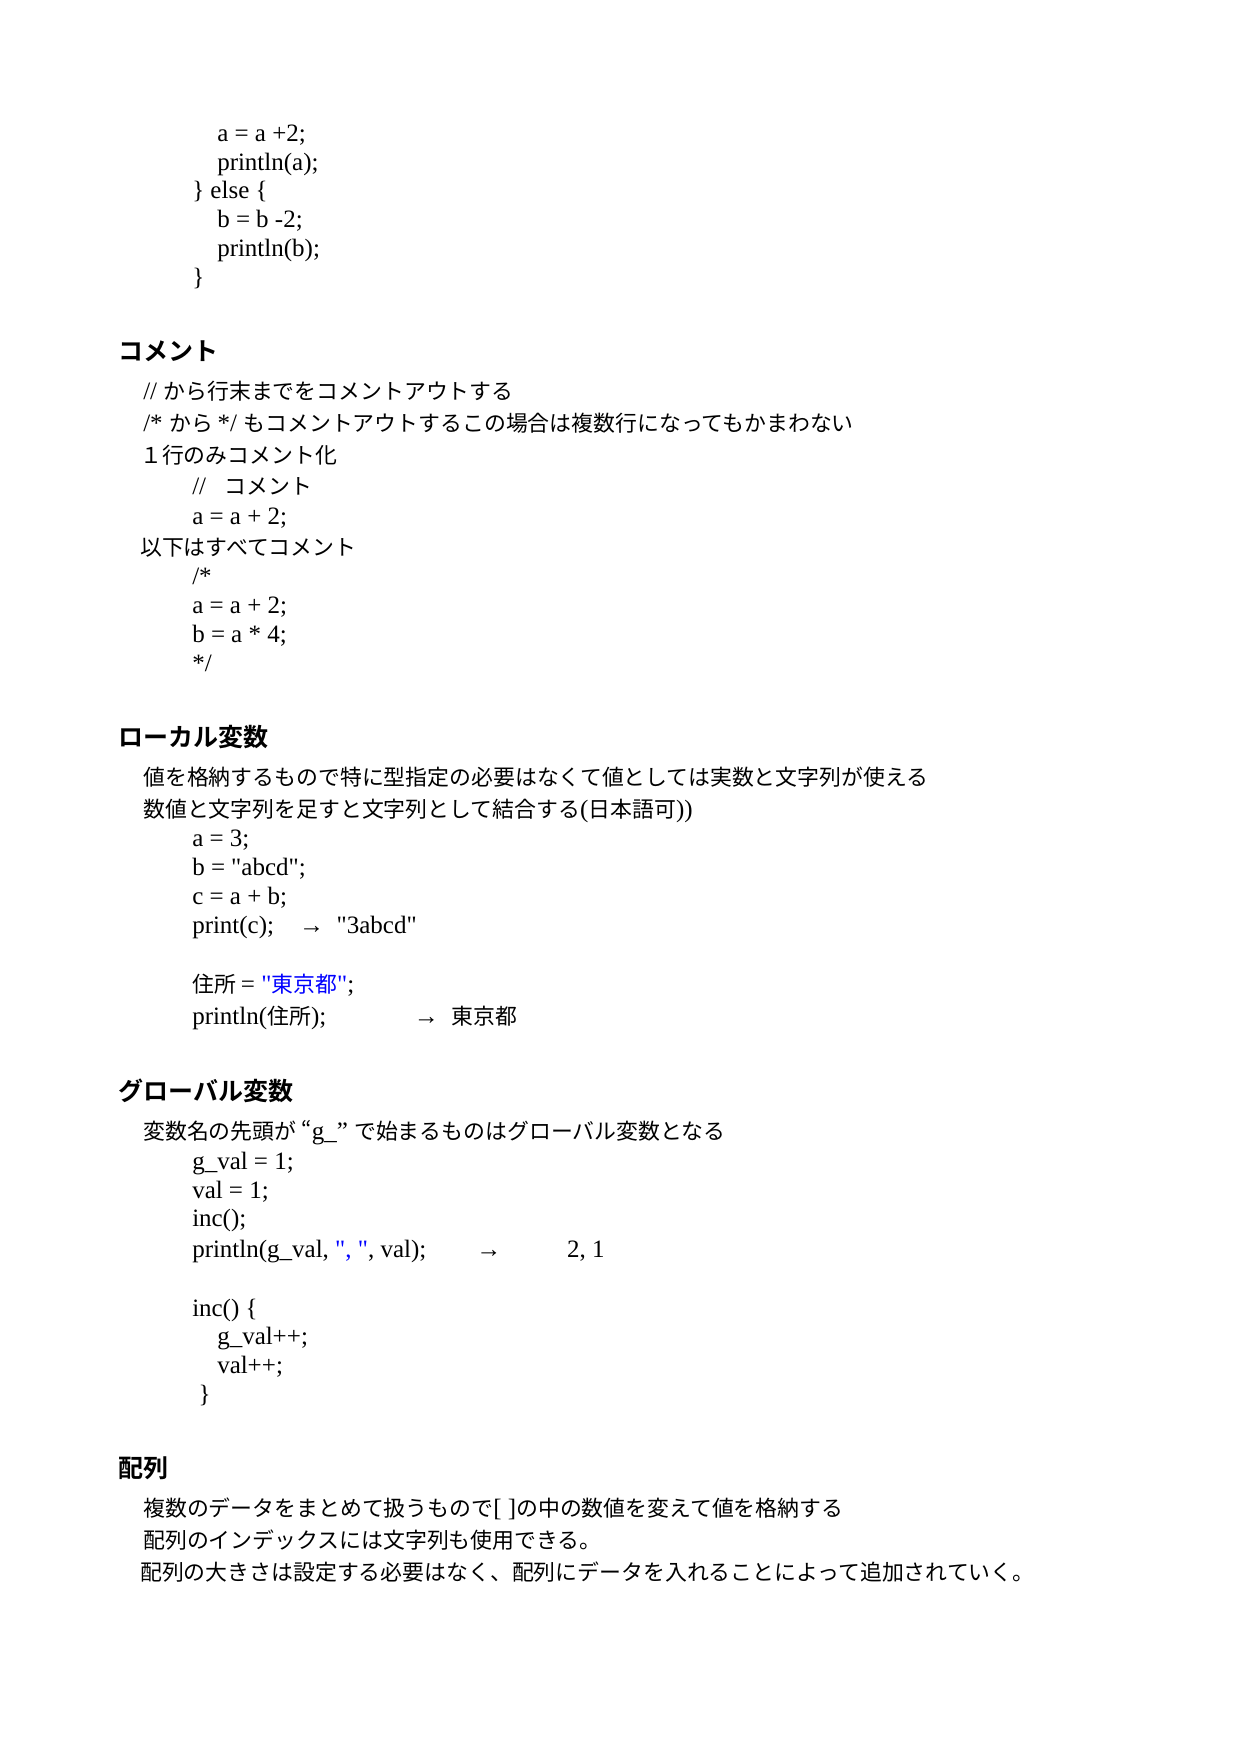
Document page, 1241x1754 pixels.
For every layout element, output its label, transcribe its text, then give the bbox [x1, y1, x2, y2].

text val++; [118, 1350, 1122, 1379]
text println(b); [118, 233, 1122, 262]
subtitle ローカル変数 [118, 718, 1122, 754]
text g_val++; [118, 1321, 1122, 1350]
text 住所 = "東京都"; println(住所); → 東京都 [118, 967, 1122, 1031]
text inc(); [118, 1203, 1122, 1232]
text print(c); → "3abcd" [118, 910, 1122, 938]
text 数値と文字列を足すと文字列として結合する(日本語可)) [118, 792, 1122, 823]
text 以下はすべてコメント [118, 530, 1122, 561]
text b = b -2; [118, 204, 1122, 233]
text // から行末までをコメントアウトする [118, 374, 1122, 406]
subtitle 配列 [118, 1449, 1122, 1485]
text */ [118, 648, 1122, 676]
text １行のみコメント化 [118, 438, 1122, 469]
text 複数のデータをまとめて扱うもので[ ]の中の数値を変えて値を格納する [118, 1491, 1122, 1523]
text a = a +2; [118, 118, 1122, 147]
text println(g_val, ", ", val); → 2, 1 [118, 1232, 1122, 1264]
text /* [118, 561, 1122, 590]
text // コメント [118, 469, 1122, 501]
text b = "abcd"; [118, 852, 1122, 881]
text 変数名の先頭が “g_” で始まるものはグローバル変数となる [118, 1114, 1122, 1146]
text inc() { [118, 1293, 1122, 1321]
text g_val = 1; [118, 1146, 1122, 1175]
subtitle グローバル変数 [118, 1072, 1122, 1108]
text 配列のインデックスには文字列も使用できる。 [118, 1523, 1122, 1555]
subtitle コメント [118, 332, 1122, 368]
text } [118, 1379, 1122, 1408]
text 値を格納するもので特に型指定の必要はなくて値としては実数と文字列が使える [118, 760, 1122, 792]
text a = 3; [118, 823, 1122, 852]
text 配列の大きさは設定する必要はなく、配列にデータを入れることによって追加されていく。 [118, 1555, 1122, 1586]
text a = a + 2; [118, 501, 1122, 530]
text a = a + 2; [118, 590, 1122, 619]
text /* から */ もコメントアウトするこの場合は複数行になってもかまわない [118, 406, 1122, 438]
text b = a * 4; [118, 619, 1122, 648]
text println(a); [118, 147, 1122, 176]
text c = a + b; [118, 881, 1122, 910]
text } [118, 262, 1122, 319]
text val = 1; [118, 1175, 1122, 1203]
text } else { [118, 176, 1122, 204]
